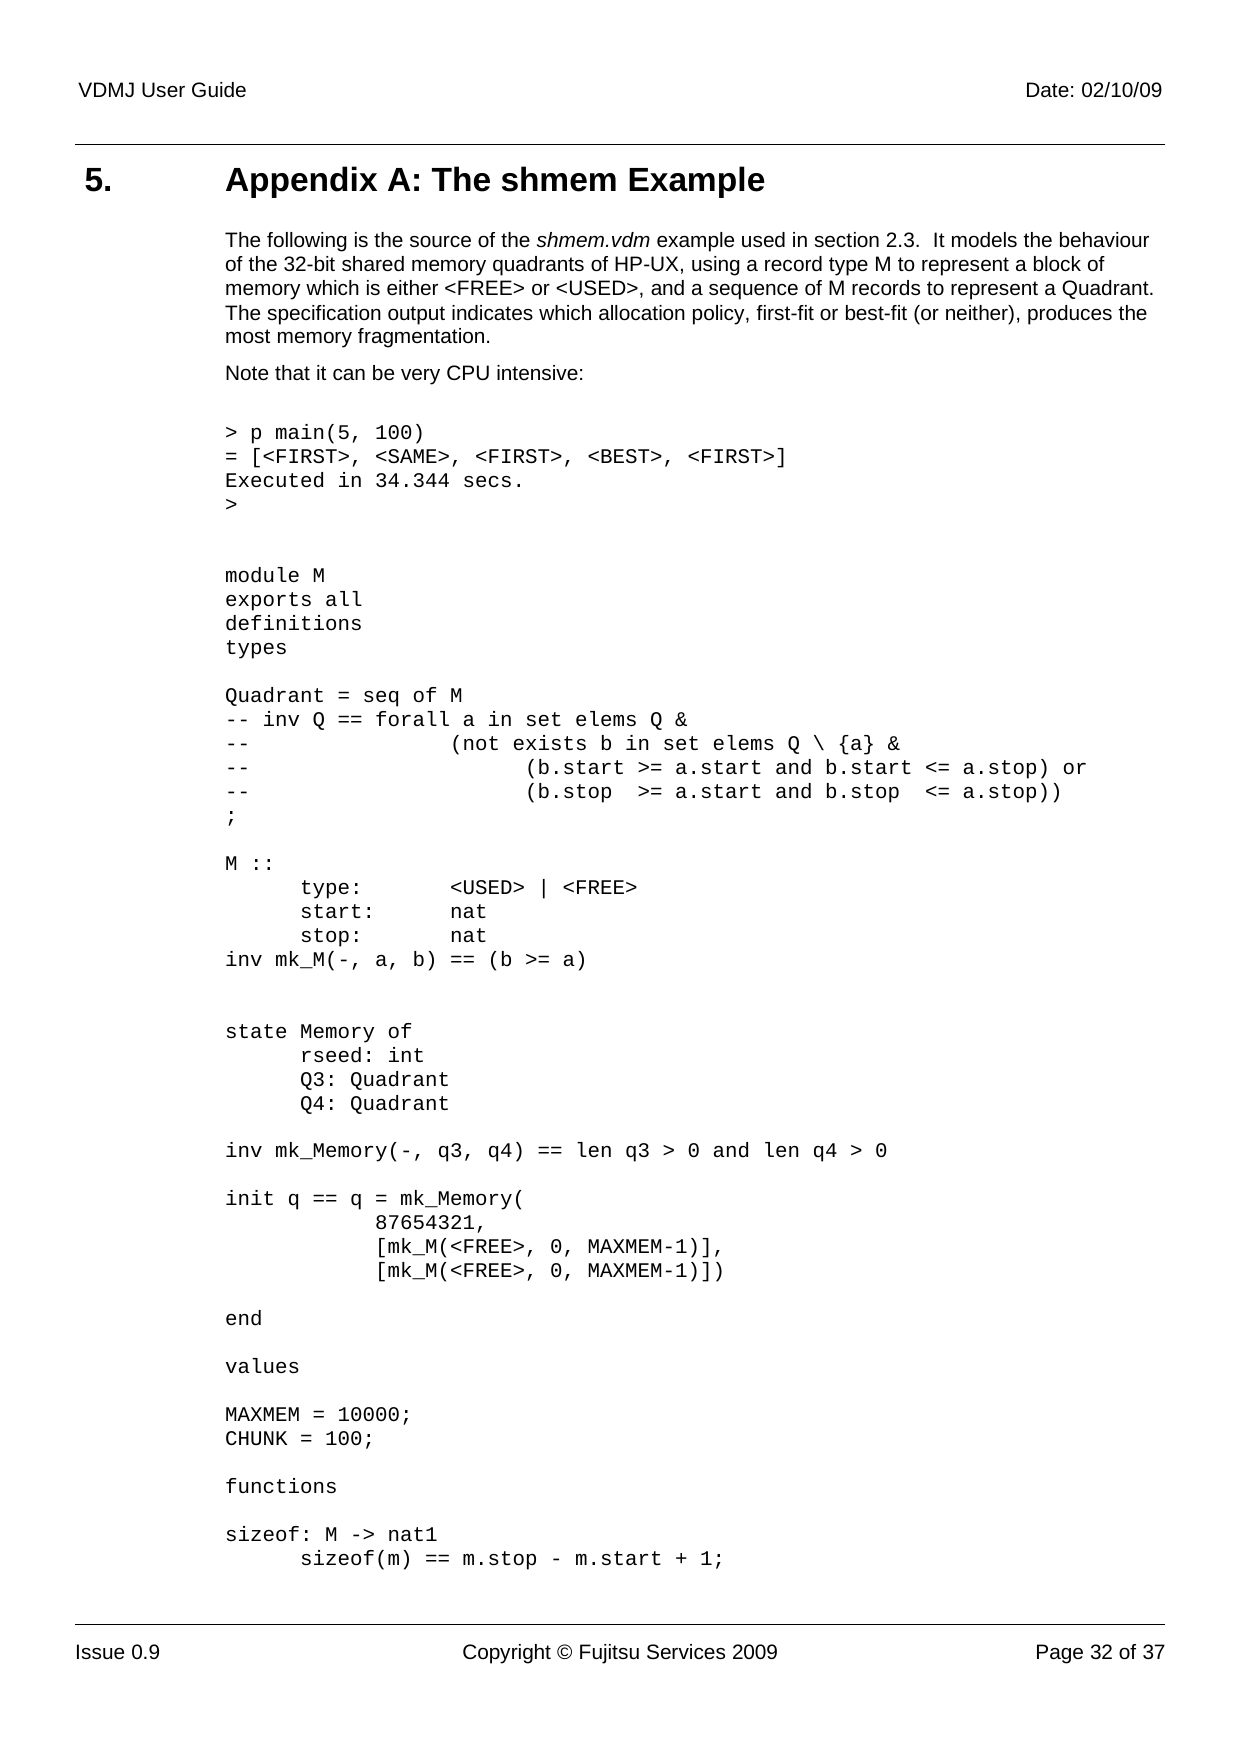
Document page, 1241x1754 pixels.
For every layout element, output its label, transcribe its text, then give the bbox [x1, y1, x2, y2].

text rseed: int [225, 1044, 1165, 1068]
text types [225, 637, 1165, 661]
text inv mk_Memory(-, q3, q4) == len q3 > 0 and len q4 > 0 [225, 1140, 1165, 1164]
text sizeof(m) == m.stop - m.start + 1; [225, 1548, 1165, 1572]
text > [225, 493, 1165, 517]
text 87654321, [225, 1212, 1165, 1236]
text MAXMEM = 10000; [225, 1404, 1165, 1428]
text inv mk_M(-, a, b) == (b >= a) [225, 949, 1165, 973]
text ; [225, 805, 1165, 829]
text init q == q = mk_Memory( [225, 1188, 1165, 1212]
text The following is the source of the shmem.vdm example used in section 2.3. It models the behaviour of the 32-bit shared memory quadrants of HP-UX, using a record type M to represent a block of memory which is either <FREE> or <USED>, and a sequence of M records to represent a Quadrant. The specification output indicates which allocation policy, first-fit or best-fit (or neither), produces the most memory fragmentation. [225, 228, 1165, 348]
text [mk_M(<FREE>, 0, MAXMEM-1)]) [225, 1260, 1165, 1284]
text exports all [225, 589, 1165, 613]
text -- (b.stop >= a.start and b.stop <= a.stop)) [225, 781, 1165, 805]
text Q3: Quadrant [225, 1068, 1165, 1092]
text type: <USED> | <FREE> [225, 877, 1165, 901]
text -- inv Q == forall a in set elems Q & [225, 709, 1165, 733]
text sizeof: M -> nat1 [225, 1524, 1165, 1548]
text state Memory of [225, 1021, 1165, 1044]
text end [225, 1308, 1165, 1332]
text definitions [225, 613, 1165, 637]
text > p main(5, 100) [225, 422, 1165, 446]
text Q4: Quadrant [225, 1092, 1165, 1116]
subtitle Appendix A: The shmem Example [75, 160, 1165, 198]
text stop: nat [225, 925, 1165, 949]
text functions [225, 1476, 1165, 1500]
text module M [225, 565, 1165, 589]
text Executed in 34.344 secs. [225, 469, 1165, 493]
text Note that it can be very CPU intensive: [225, 361, 1165, 385]
text CHUNK = 100; [225, 1428, 1165, 1452]
text values [225, 1356, 1165, 1380]
text -- (b.start >= a.start and b.start <= a.stop) or [225, 757, 1165, 781]
text start: nat [225, 901, 1165, 925]
text M :: [225, 853, 1165, 877]
text [mk_M(<FREE>, 0, MAXMEM-1)], [225, 1236, 1165, 1260]
text -- (not exists b in set elems Q \ {a} & [225, 733, 1165, 757]
text = [<FIRST>, <SAME>, <FIRST>, <BEST>, <FIRST>] [225, 446, 1165, 469]
text Quadrant = seq of M [225, 685, 1165, 709]
